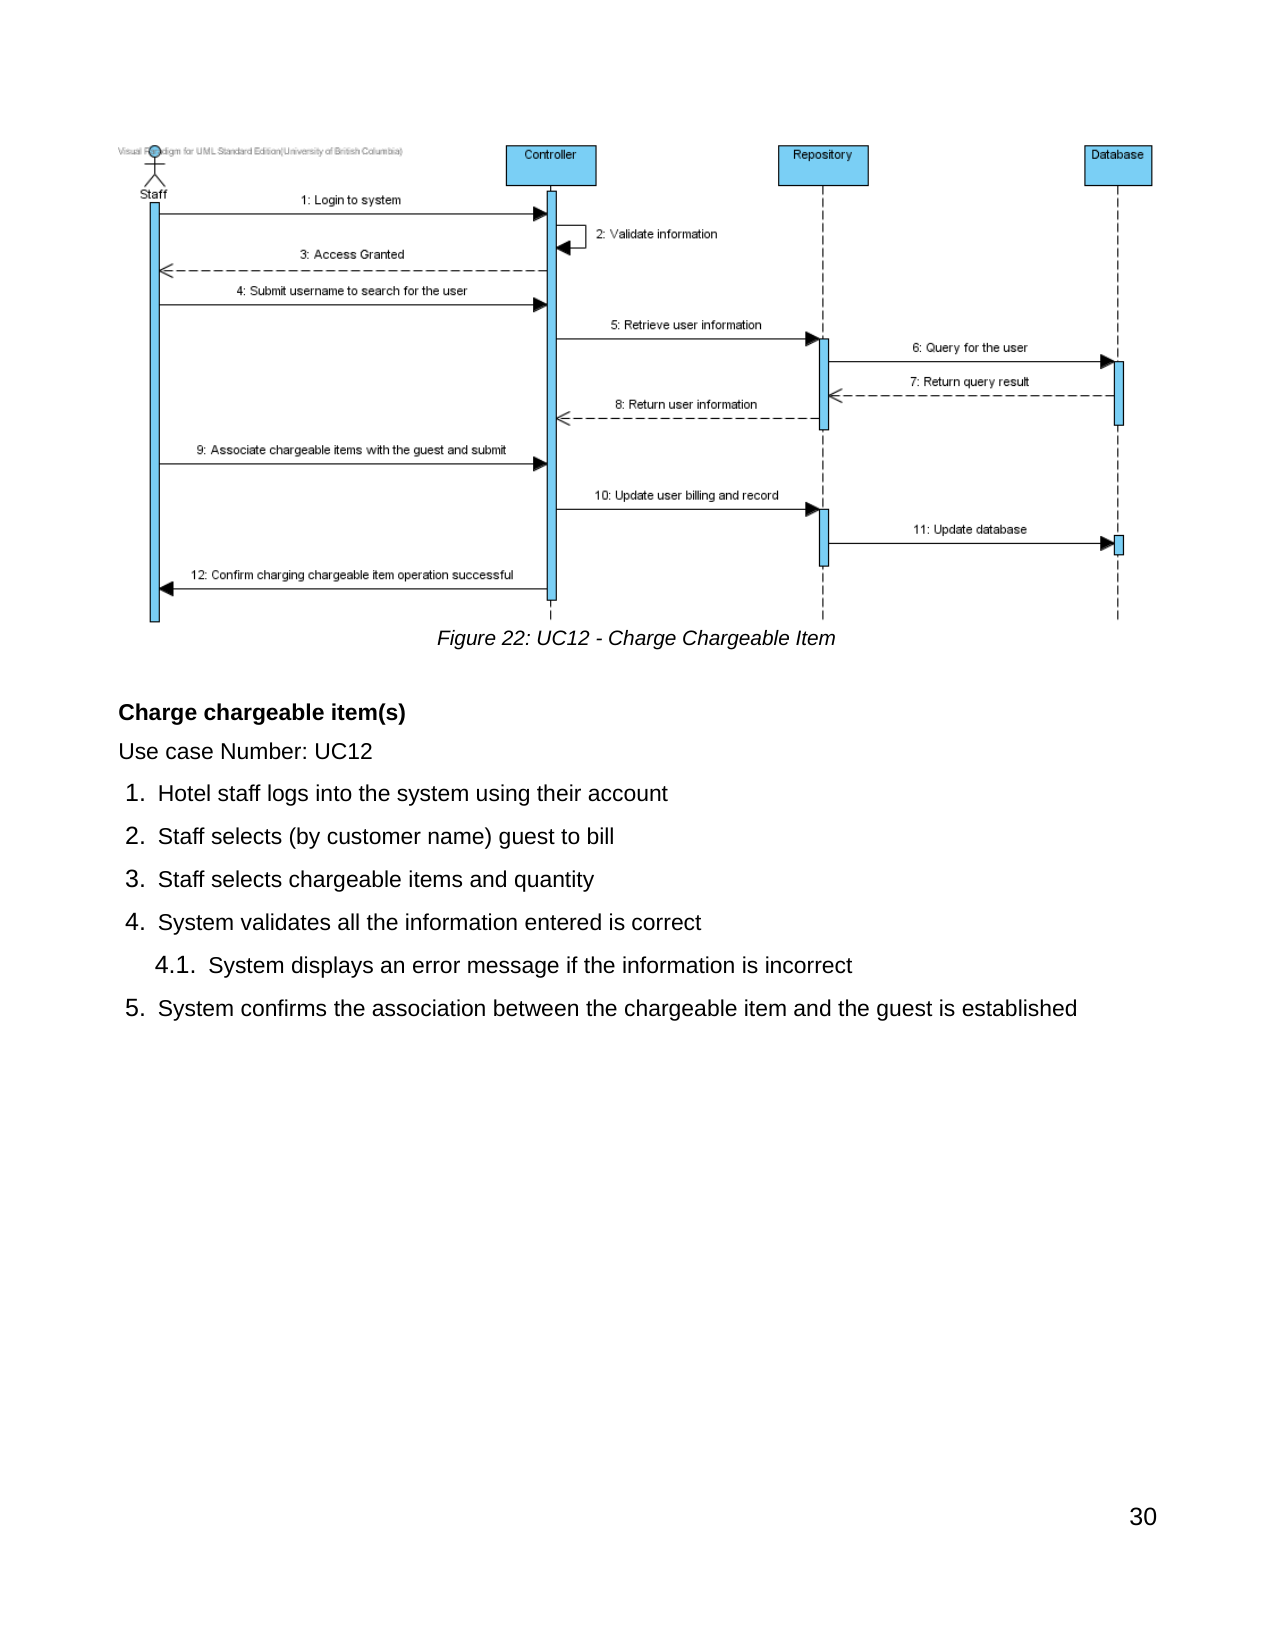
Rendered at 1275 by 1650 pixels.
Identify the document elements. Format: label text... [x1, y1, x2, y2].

subtitle Charge chargeable item(s) [118, 699, 1157, 726]
text Use case Number: UC12 [118, 738, 1157, 764]
text Figure 22: UC12 - Charge Chargeable Item [118, 627, 1157, 650]
list Staff selects (by customer name) guest to bill [118, 821, 1157, 849]
picture [118, 143, 1157, 627]
list Staff selects chargeable items and quantity [118, 864, 1157, 892]
list System validates all the information entered is correct [118, 907, 1157, 936]
text [118, 650, 1157, 699]
list Hotel staff logs into the system using their account [118, 777, 1157, 806]
text [118, 118, 1157, 143]
list System confirms the association between the chargeable item and the guest is established [118, 993, 1157, 1022]
list System displays an error message if the information is incorrect [118, 950, 1157, 979]
